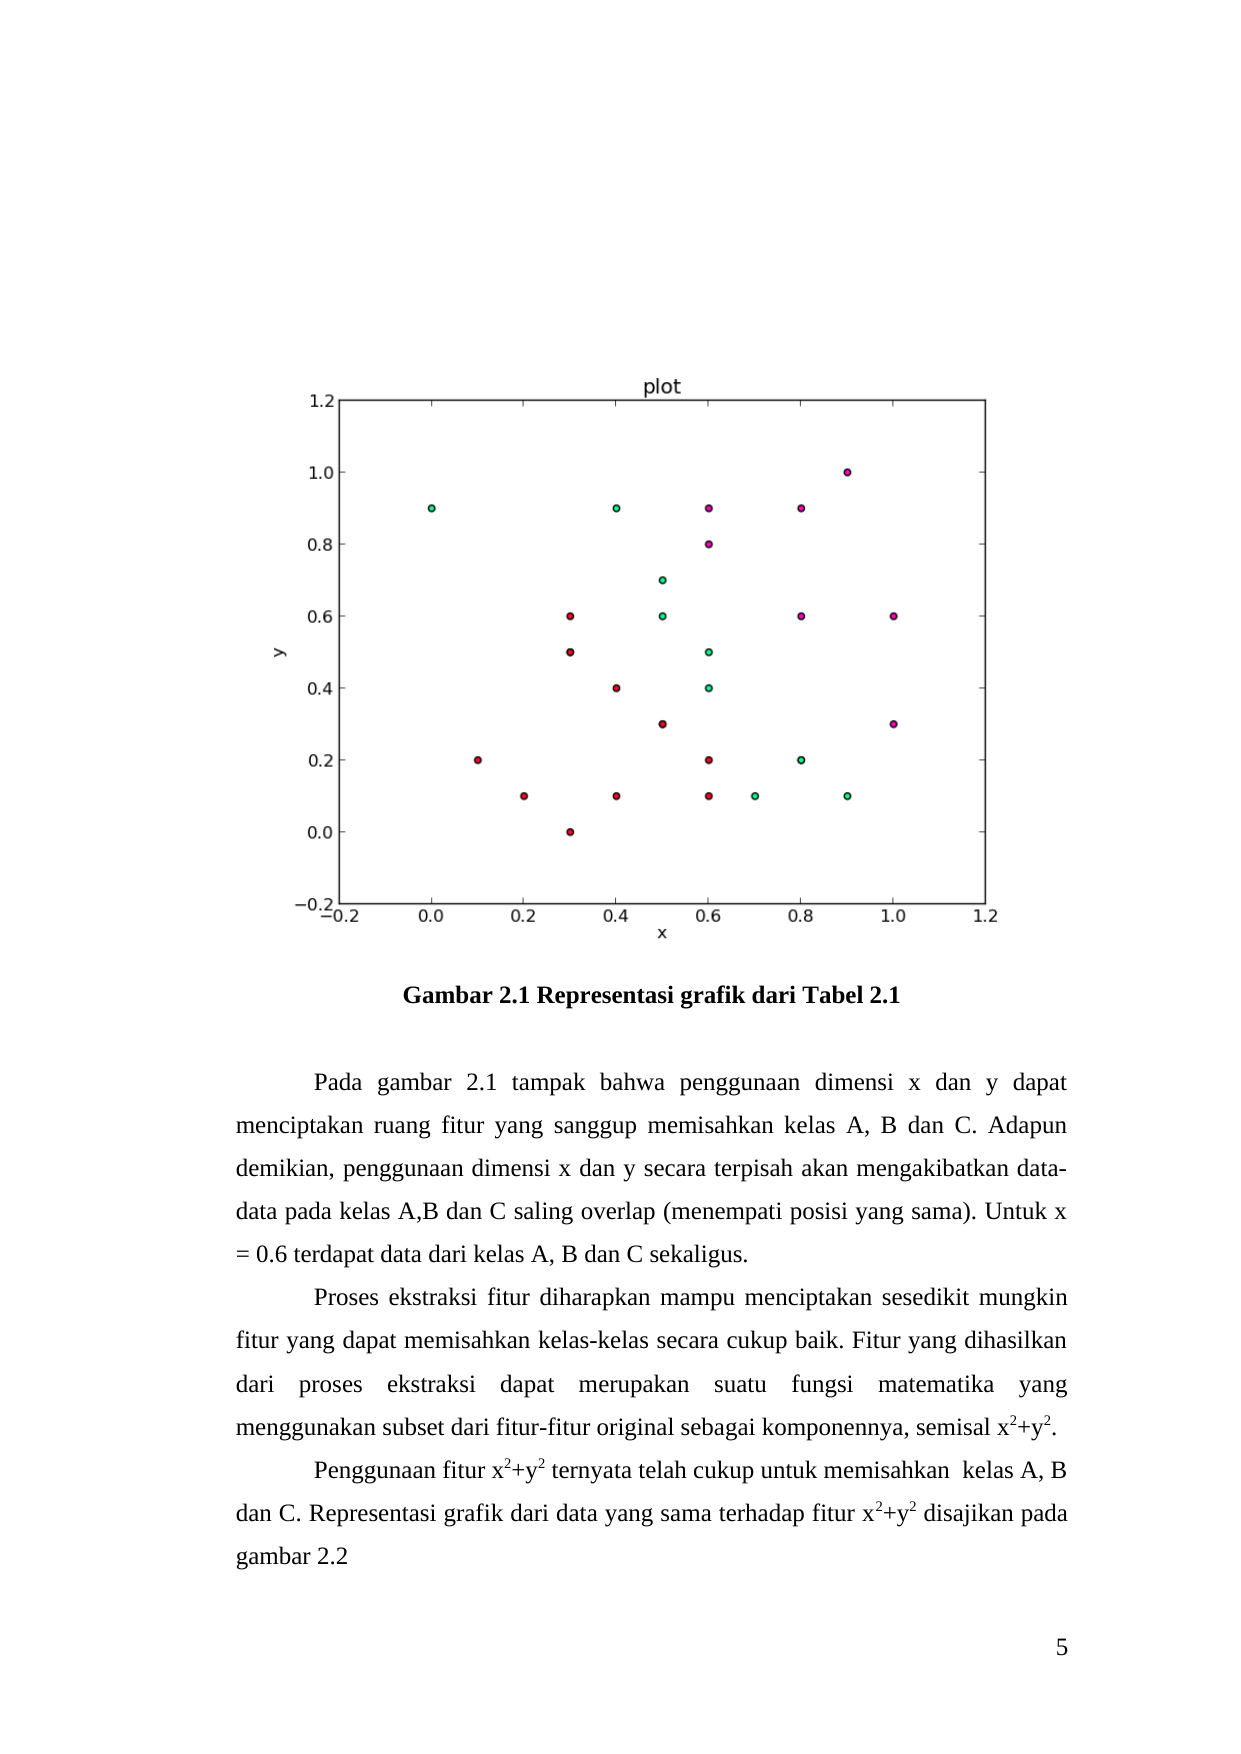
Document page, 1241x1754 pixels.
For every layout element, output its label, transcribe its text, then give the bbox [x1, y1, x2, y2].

text Proses ekstraksi fitur diharapkan mampu menciptakan sesedikit mungkin fitur yang dapat memisahkan kelas-kelas secara cukup baik. Fitur yang dihasilkan dari proses ekstraksi dapat merupakan suatu fungsi matematika yang menggunakan subset dari fitur-fitur original sebagai komponennya, semisal x2+y2. [236, 1282, 1068, 1441]
text Pada gambar 2.1 tampak bahwa penggunaan dimensi x dan y dapat menciptakan ruang fitur yang sanggup memisahkan kelas A, B dan C. Adapun demikian, penggunaan dimensi x dan y secara terpisah akan mengakibatkan data-data pada kelas A,B dan C saling overlap (menempati posisi yang sama). Untuk x = 0.6 terdapat data dari kelas A, B dan C sekaligus. [236, 1067, 1068, 1268]
text Penggunaan fitur x2+y2 ternyata telah cukup untuk memisahkan kelas A, B dan C. Representasi grafik dari data yang sama terhadap fitur x2+y2 disajikan pada gambar 2.2 [236, 1455, 1068, 1570]
picture [235, 338, 1068, 967]
text Gambar 2.1 Representasi grafik dari Tabel 2.1 [236, 967, 1068, 1009]
